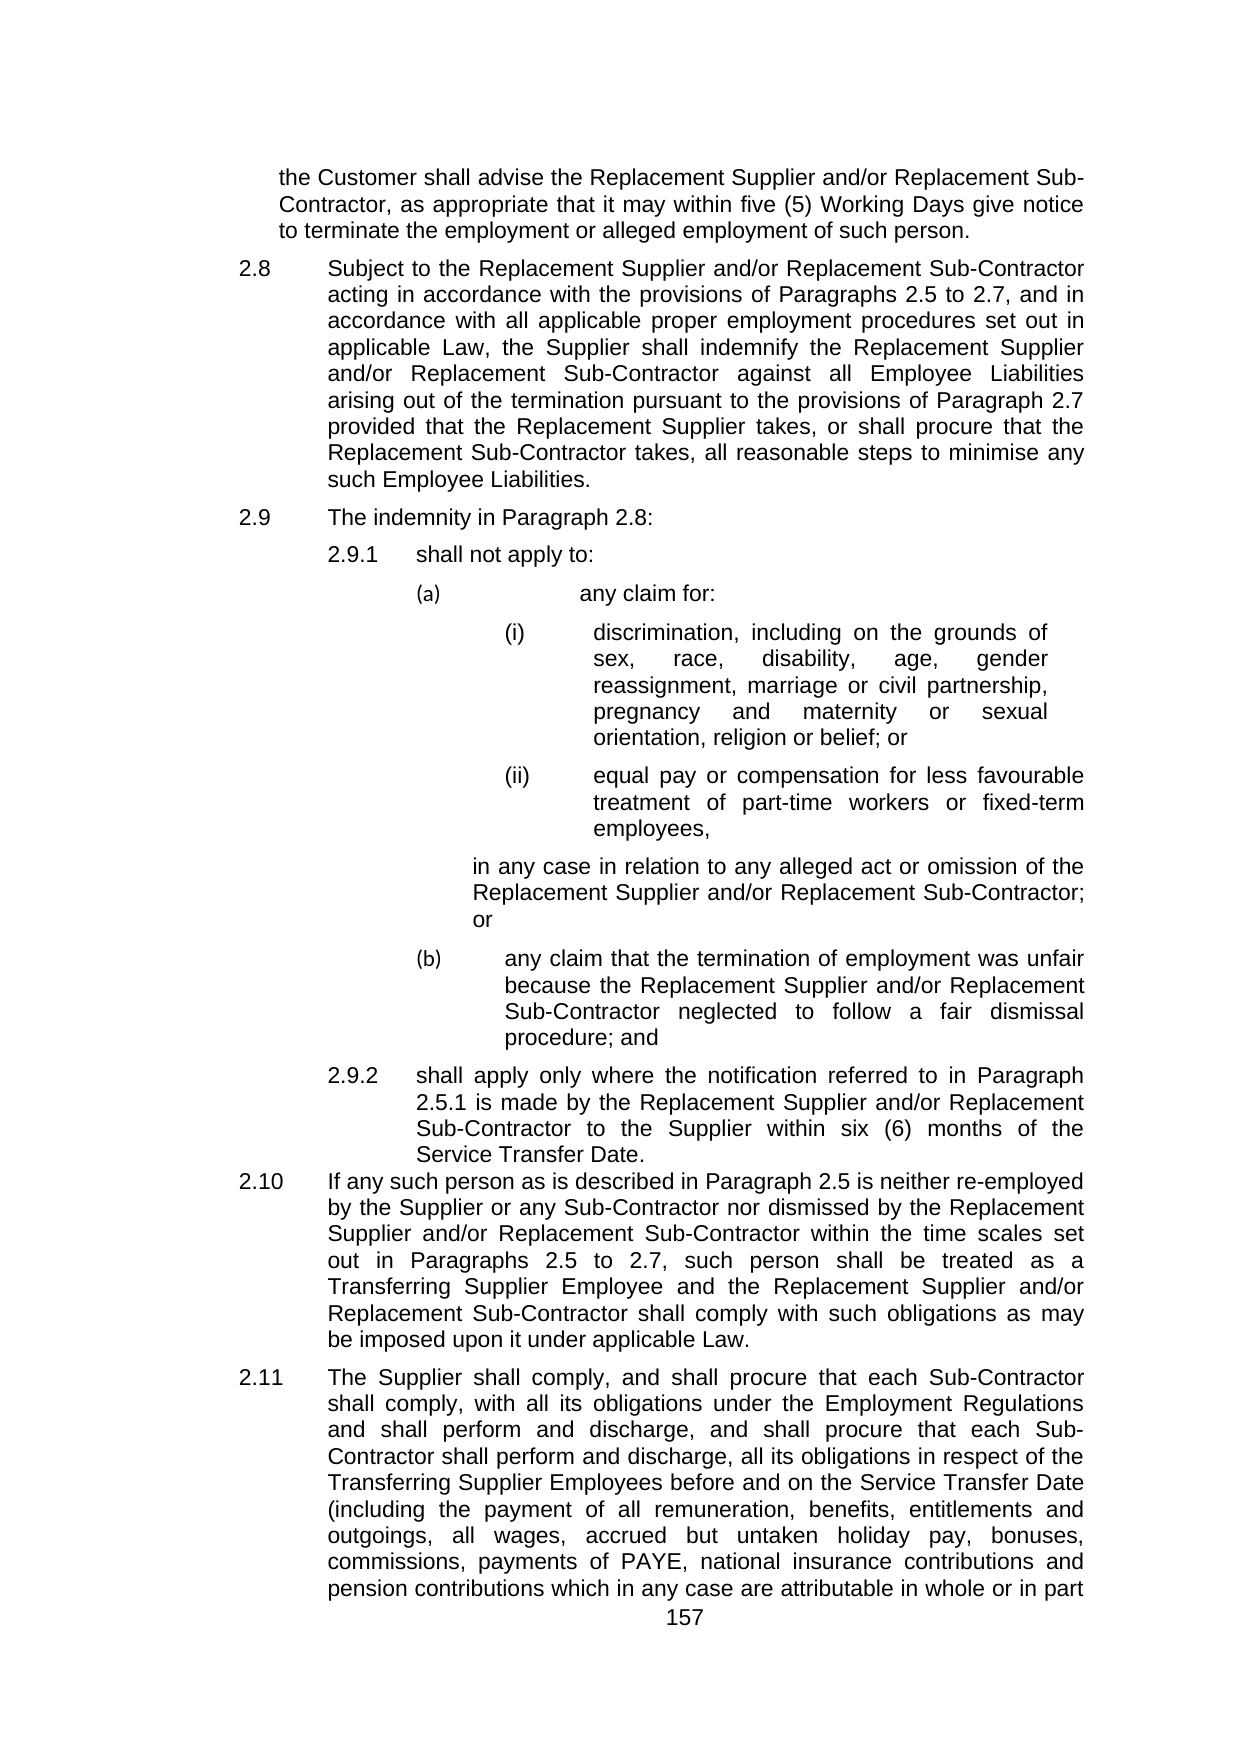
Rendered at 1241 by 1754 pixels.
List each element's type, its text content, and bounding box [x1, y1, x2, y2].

list discrimination, including on the grounds of sex, race, disability, age, gender reassignment, marriage or civil partnership, pregnancy and maternity or sexual orientation, religion or belief; or [504, 619, 1048, 751]
list Subject to the Replacement Supplier and/or Replacement Sub-Contractor acting in accordance with the provisions of Paragraphs 2.5 to 2.7, and in accordance with all applicable proper employment procedures set out in applicable Law, the Supplier shall indemnify the Replacement Supplier and/or Replacement Sub-Contractor against all Employee Liabilities arising out of the termination pursuant to the provisions of Paragraph 2.7 provided that the Replacement Supplier takes, or shall procure that the Replacement Sub-Contractor takes, all reasonable steps to minimise any such Employee Liabilities. [239, 255, 1085, 492]
list equal pay or compensation for less favourable treatment of part-time workers or fixed-term employees, [504, 762, 1085, 841]
text (b) any claim that the termination of employment was unfair because the Replacement Supplier and/or Replacement Sub-Contractor neglected to follow a fair dismissal procedure; and [416, 944, 1085, 1051]
text (a) any claim for: [416, 579, 1090, 607]
text the Customer shall advise the Replacement Supplier and/or Replacement Sub-Contractor, as appropriate that it may within five (5) Working Days give notice to terminate the employment or alleged employment of such person. [279, 150, 1085, 243]
text in any case in relation to any alleged act or omission of the Replacement Supplier and/or Replacement Sub-Contractor; or [472, 853, 1085, 932]
list The Supplier shall comply, and shall procure that each Sub-Contractor shall comply, with all its obligations under the Employment Regulations and shall perform and discharge, and shall procure that each Sub-Contractor shall perform and discharge, all its obligations in respect of the Transferring Supplier Employees before and on the Service Transfer Date (including the payment of all remuneration, benefits, entitlements and outgoings, all wages, accrued but untaken holiday pay, bonuses, commissions, payments of PAYE, national insurance contributions and pension contributions which in any case are attributable in whole or in part [239, 1364, 1085, 1601]
list The indemnity in Paragraph 2.8: [239, 503, 1085, 530]
list shall apply only where the notification referred to in Paragraph 2.5.1 is made by the Replacement Supplier and/or Replacement Sub-Contractor to the Supplier within six (6) months of the Service Transfer Date. [327, 1062, 1085, 1168]
list shall not apply to: [327, 541, 1085, 568]
list If any such person as is described in Paragraph 2.5 is neither re-employed by the Supplier or any Sub-Contractor nor dismissed by the Replacement Supplier and/or Replacement Sub-Contractor within the time scales set out in Paragraphs 2.5 to 2.7, such person shall be treated as a Transferring Supplier Employee and the Replacement Supplier and/or Replacement Sub-Contractor shall comply with such obligations as may be imposed upon it under applicable Law. [239, 1168, 1085, 1352]
